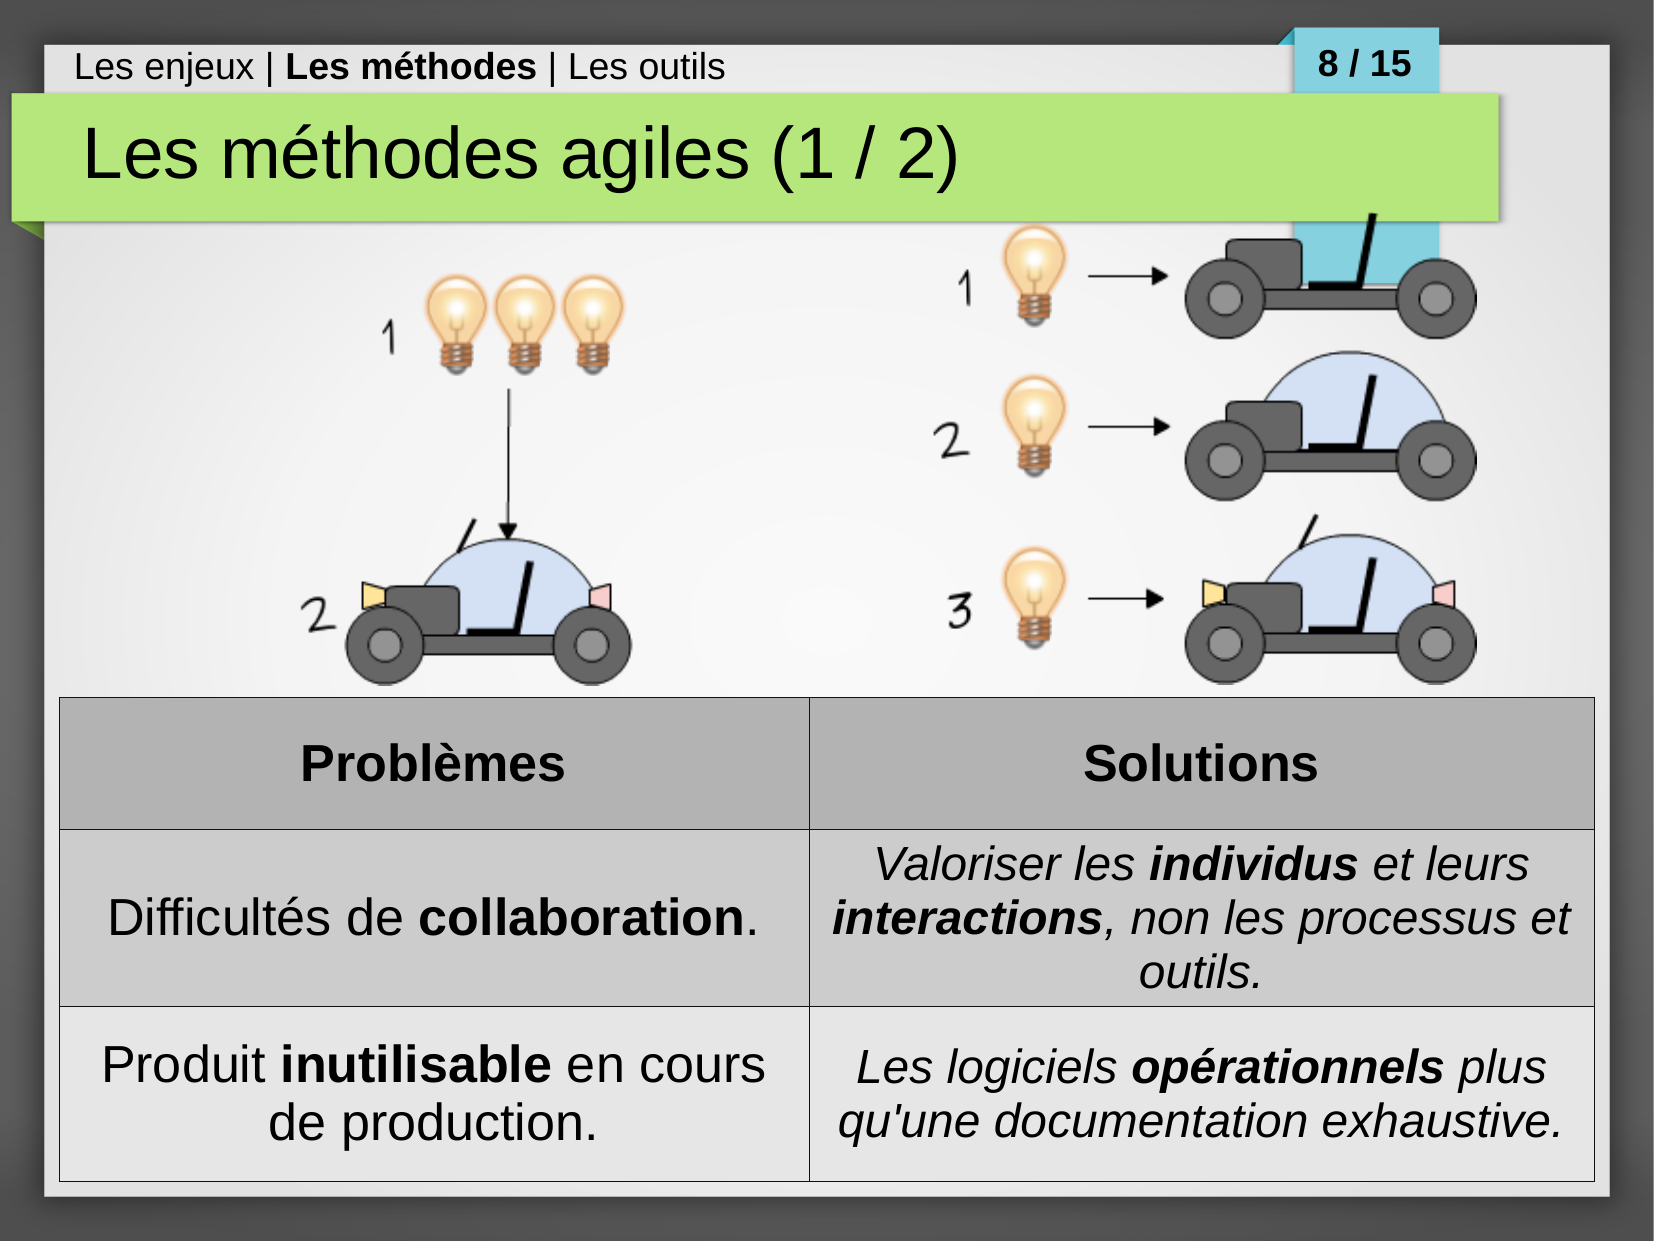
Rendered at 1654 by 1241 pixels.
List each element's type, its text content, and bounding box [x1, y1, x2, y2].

table_header Problèmes [60, 698, 809, 829]
table_header Solutions [810, 698, 1594, 829]
table_cell Difficultés de collaboration. [60, 830, 809, 1006]
text_box Les enjeux | Les méthodes | Les outils [59, 37, 815, 95]
title Les méthodes agiles (1 / 2) [82, 94, 1264, 213]
table_cell Valoriser les individus et leurs interactions, non les processus et outils. [810, 830, 1594, 1006]
table_cell Les logiciels opérationnels plus qu'une documentation exhaustive. [810, 1007, 1594, 1181]
text_box 8 / 15 [1288, 35, 1441, 93]
table_cell Produit inutilisable en cours de production. [60, 1007, 809, 1181]
picture [0, 0, 1654, 1241]
